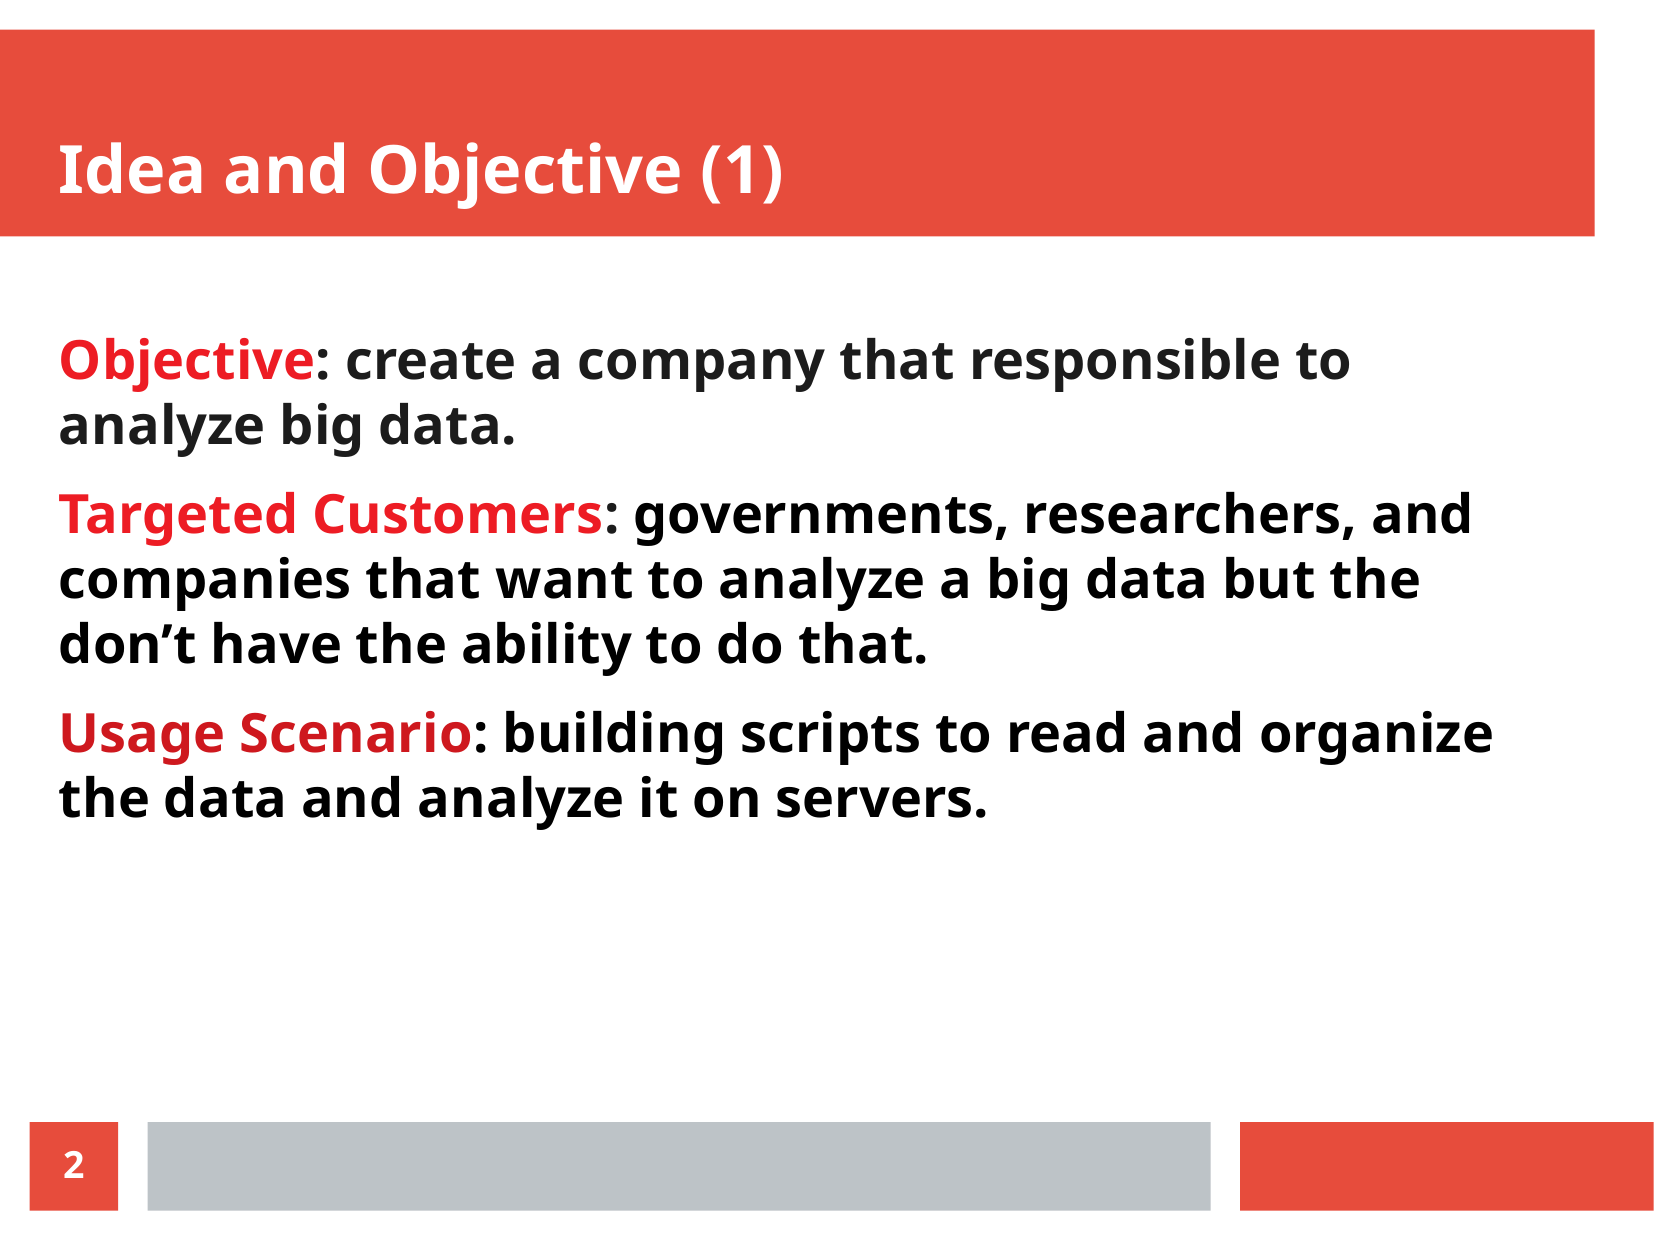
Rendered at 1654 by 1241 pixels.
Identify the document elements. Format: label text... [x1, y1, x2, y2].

title Idea and Objective (1) [59, 59, 1595, 207]
list Objective: create a company that responsible to analyze big data. Targeted Customers: governments, researchers, and companies that want to analyze a big data but the don’t have the ability to do that. Usage Scenario: building scripts to read and organize the data and analyze it on servers. [59, 324, 1565, 1093]
text_box [29, 1122, 119, 1211]
